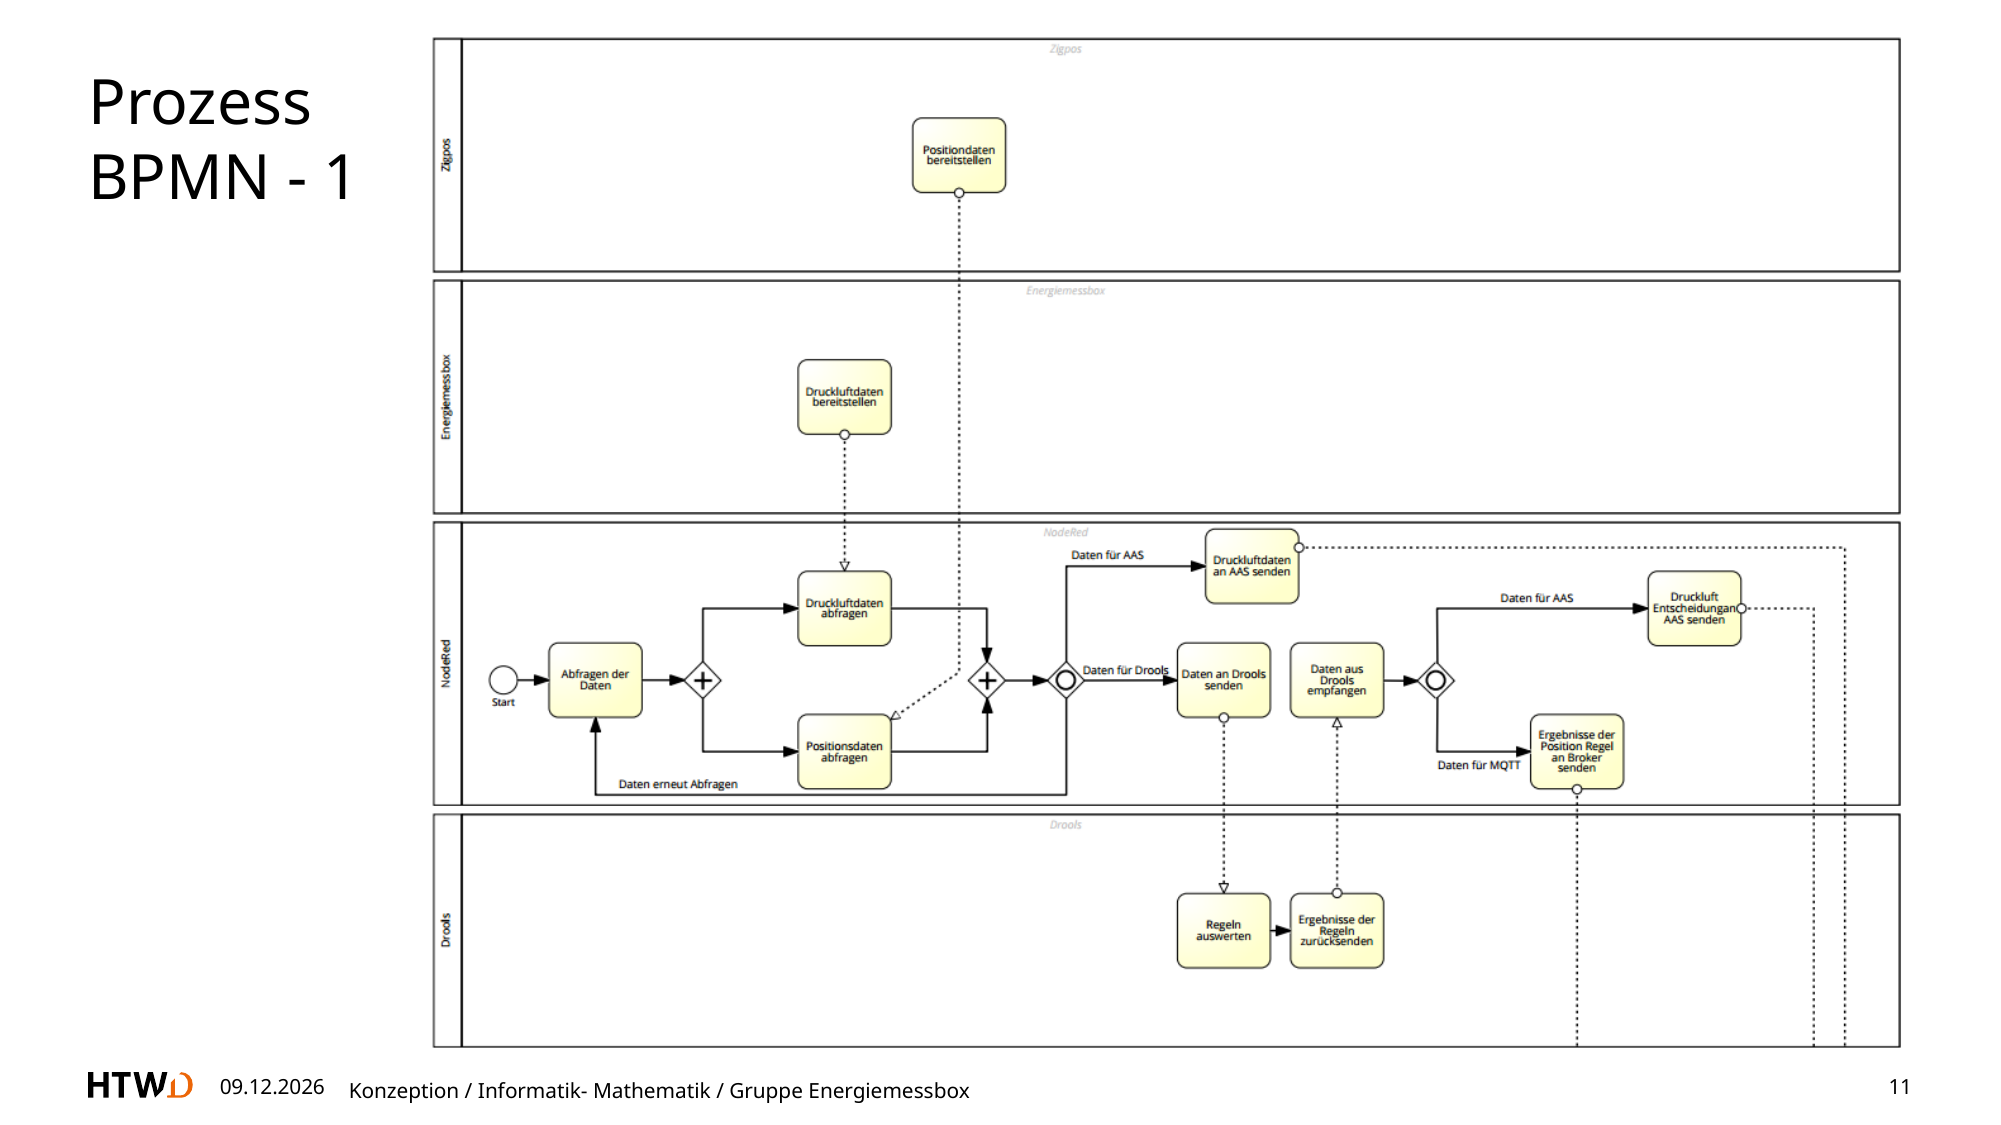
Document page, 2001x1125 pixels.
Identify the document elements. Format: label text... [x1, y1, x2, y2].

title Prozess BPMN - 1 [88, 61, 410, 210]
picture [410, 25, 1920, 1049]
text_box Konzeption / Informatik- Mathematik / Gruppe Energiemessbox [348, 1073, 1767, 1104]
